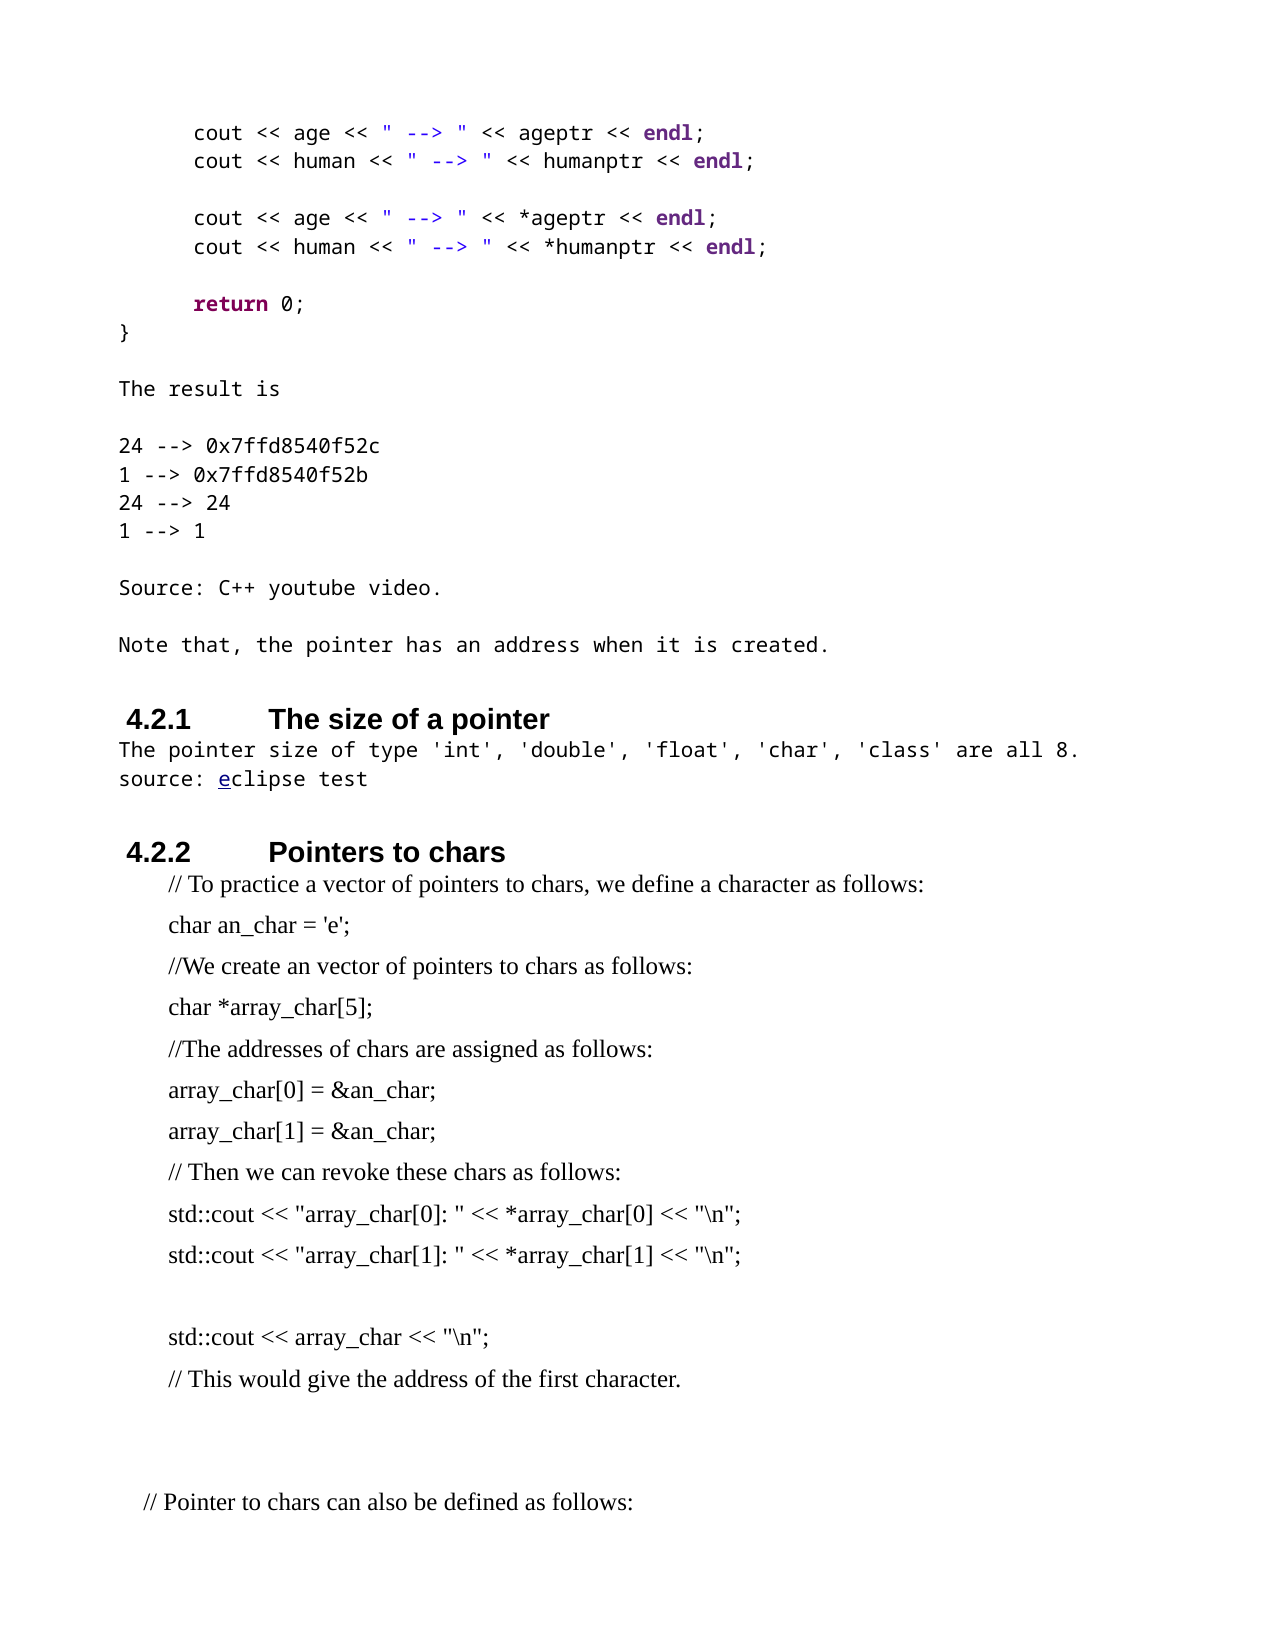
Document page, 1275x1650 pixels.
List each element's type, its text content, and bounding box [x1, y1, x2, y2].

text // Then we can revoke these chars as follows: [118, 1157, 1157, 1186]
text array_char[0] = &an_char; [118, 1075, 1157, 1104]
text std::cout << "array_char[0]: " << *array_char[0] << "\n"; [118, 1199, 1157, 1227]
text array_char[1] = &an_char; [118, 1116, 1157, 1145]
text The pointer size of type 'int', 'double', 'float', 'char', 'class' are all 8. [118, 735, 1157, 764]
text Source: C++ youtube video. [118, 573, 1157, 602]
text } [118, 317, 1157, 346]
text source: eclipse test [118, 764, 1157, 792]
text 24 --> 0x7ffd8540f52c [118, 431, 1157, 460]
text cout << human << " --> " << humanptr << endl; [118, 147, 1157, 175]
text char an_char = 'e'; [118, 910, 1157, 939]
text 1 --> 0x7ffd8540f52b [118, 460, 1157, 488]
text 1 --> 1 [118, 517, 1157, 545]
text cout << age << " --> " << ageptr << endl; [118, 118, 1157, 147]
text // Pointer to chars can also be defined as follows: [118, 1487, 1157, 1516]
text char *array_char[5]; [118, 992, 1157, 1021]
text 24 --> 24 [118, 488, 1157, 517]
subtitle The size of a pointer [118, 702, 1157, 735]
text std::cout << "array_char[1]: " << *array_char[1] << "\n"; [118, 1240, 1157, 1269]
text return 0; [118, 289, 1157, 317]
subtitle Pointers to chars [118, 835, 1157, 869]
text //The addresses of chars are assigned as follows: [118, 1034, 1157, 1062]
text // To practice a vector of pointers to chars, we define a character as follows: [118, 869, 1157, 897]
text //We create an vector of pointers to chars as follows: [118, 951, 1157, 980]
text // This would give the address of the first character. [118, 1364, 1157, 1392]
text cout << age << " --> " << *ageptr << endl; [118, 203, 1157, 232]
text Note that, the pointer has an address when it is created. [118, 630, 1157, 659]
text The result is [118, 374, 1157, 403]
text std::cout << array_char << "\n"; [118, 1322, 1157, 1351]
text cout << human << " --> " << *humanptr << endl; [118, 232, 1157, 260]
